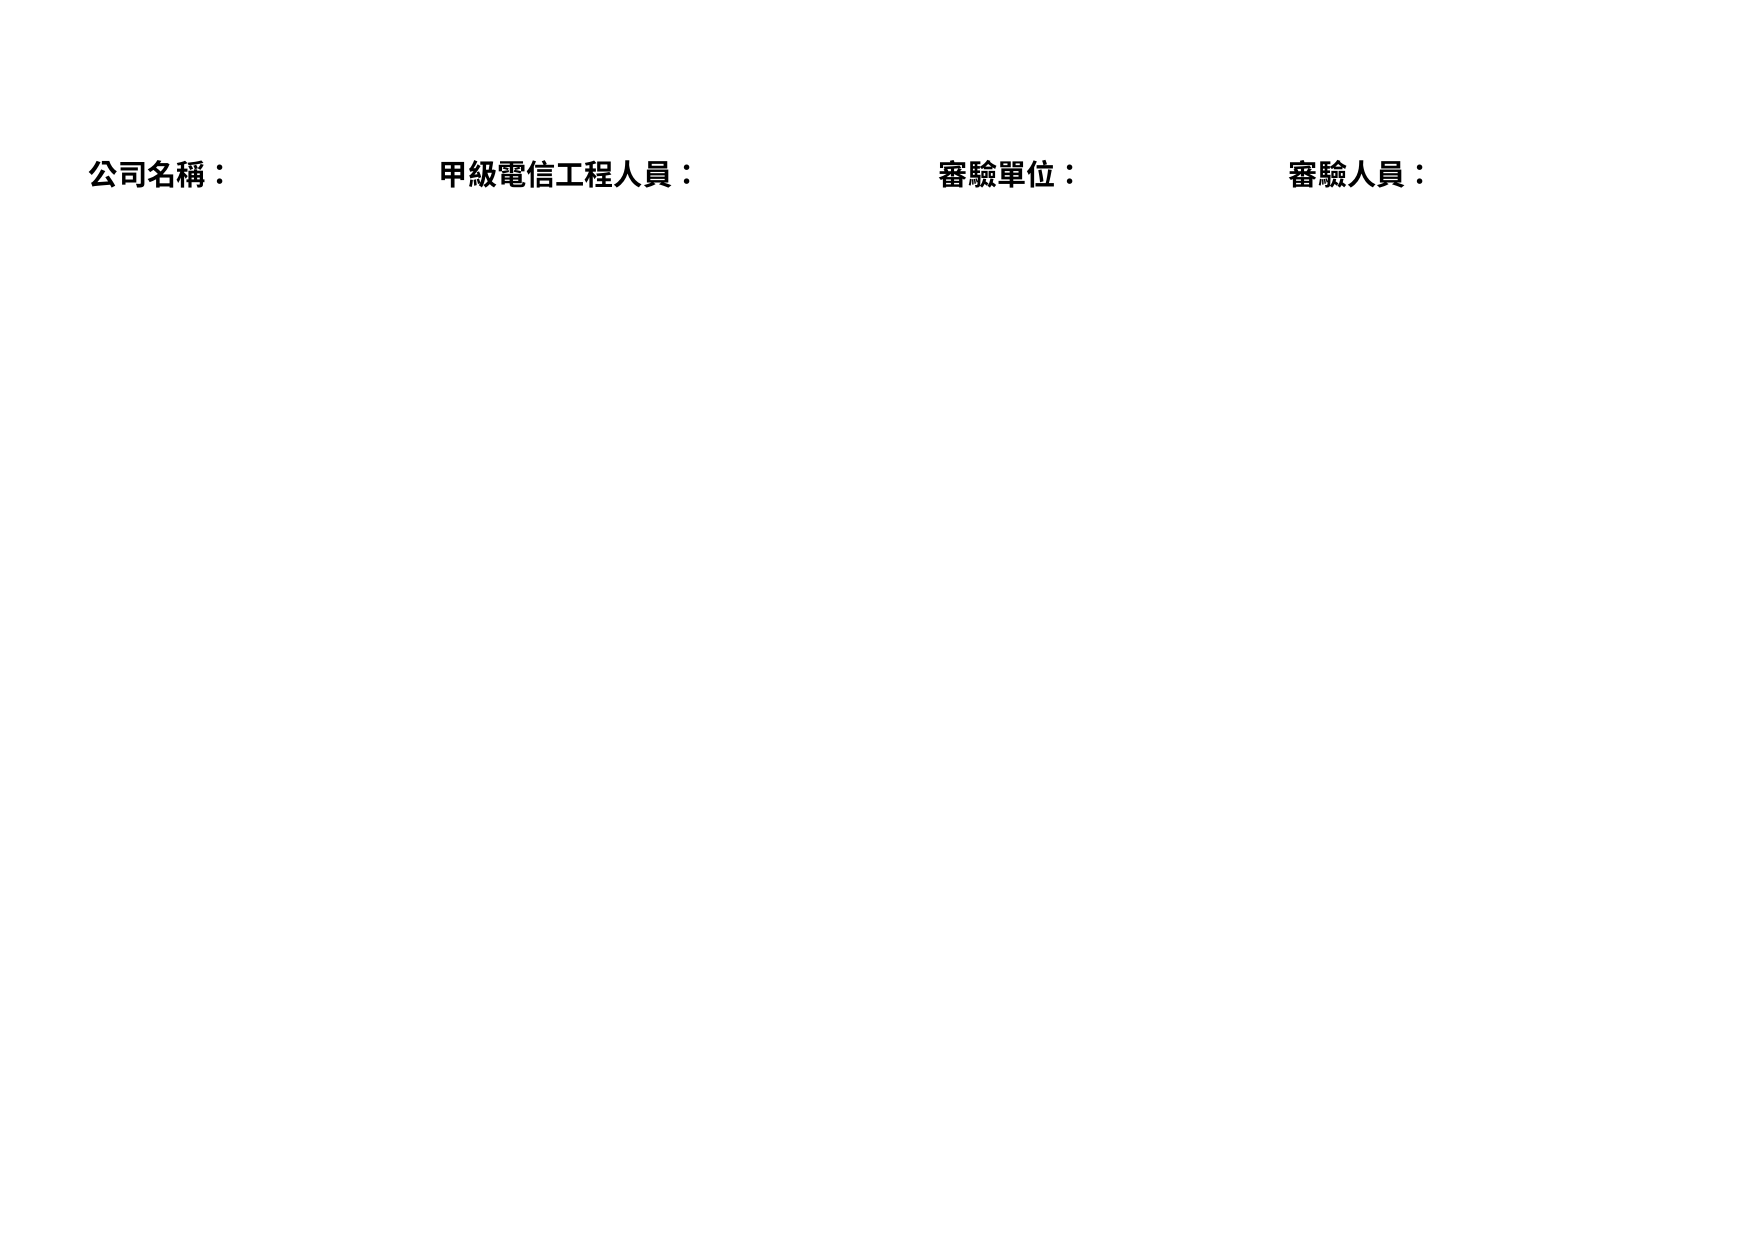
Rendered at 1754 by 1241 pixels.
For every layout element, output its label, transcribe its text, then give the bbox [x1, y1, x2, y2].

text 公司名稱： 甲級電信工程人員： 審驗單位： 審驗人員： [89, 150, 1695, 194]
